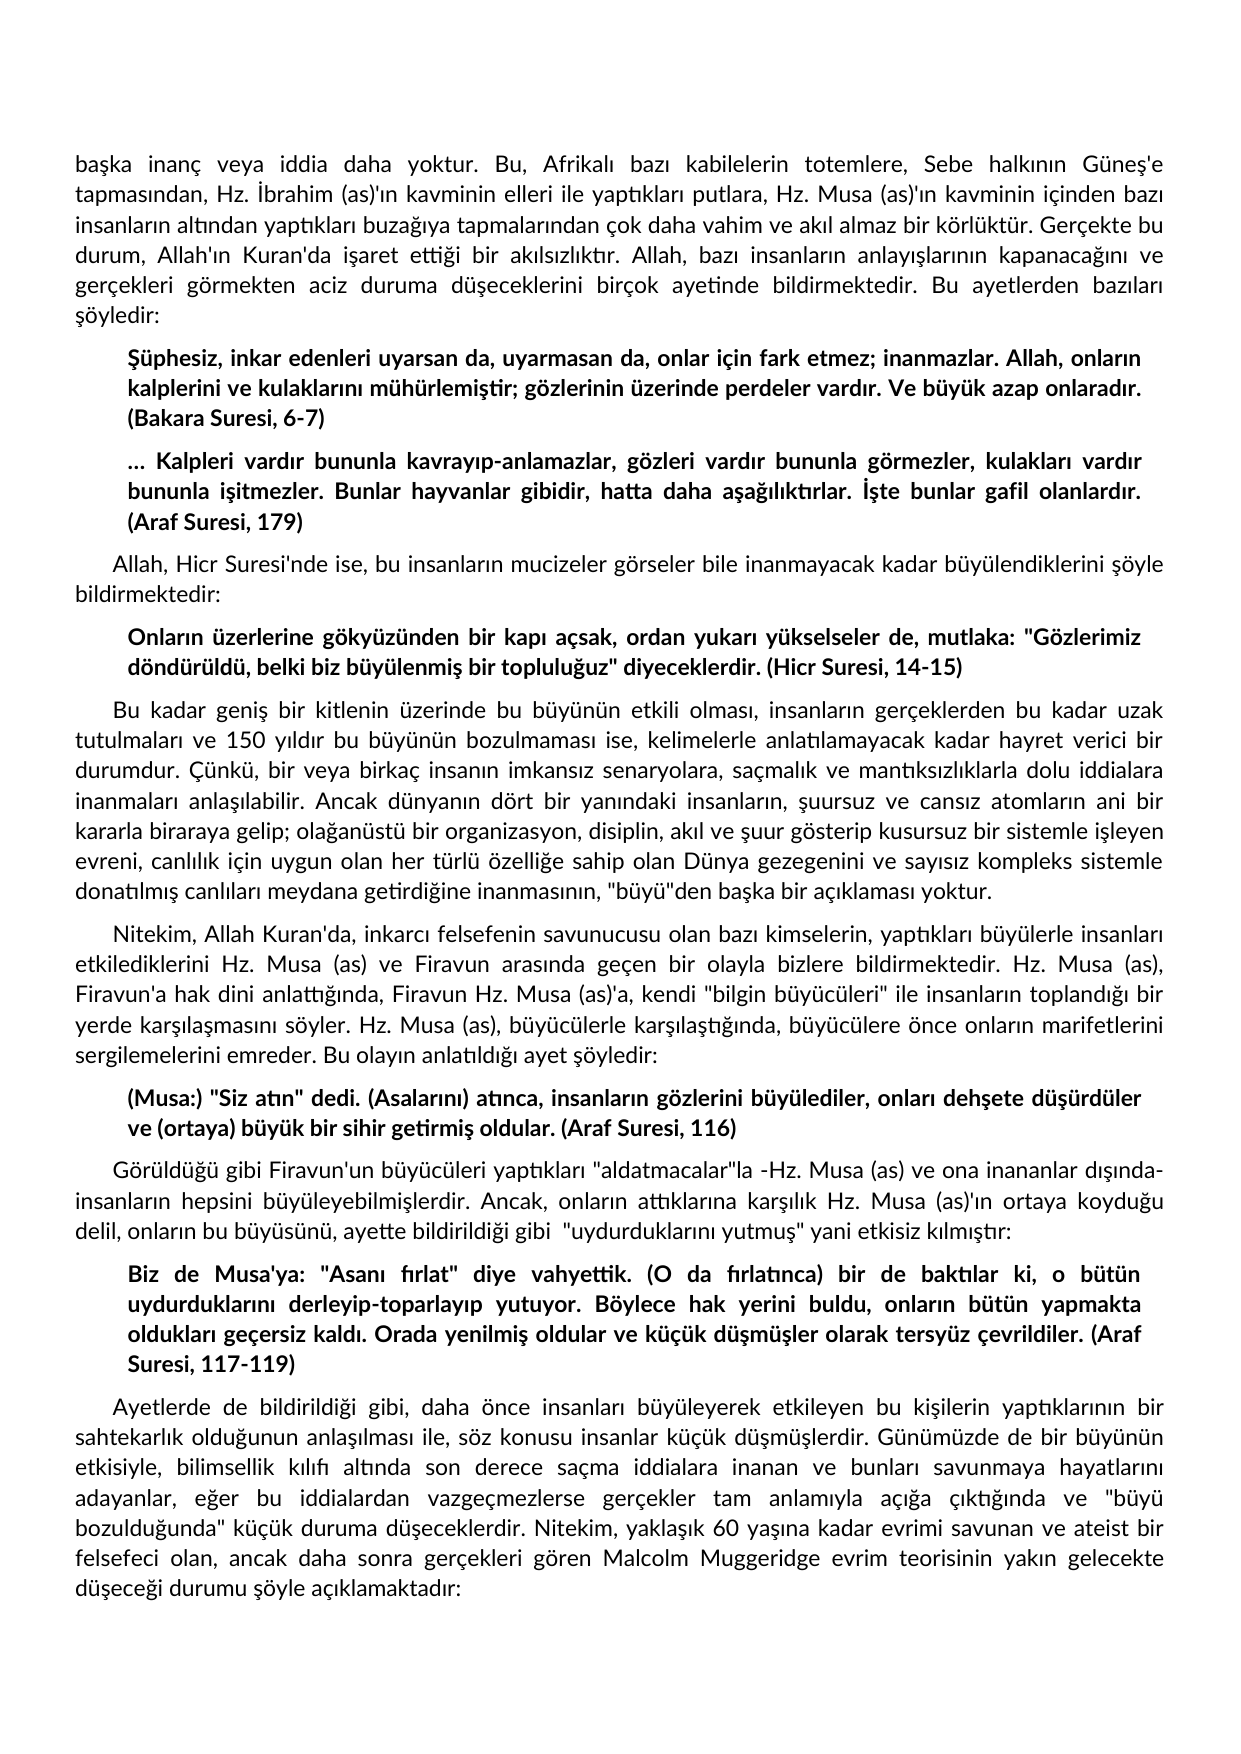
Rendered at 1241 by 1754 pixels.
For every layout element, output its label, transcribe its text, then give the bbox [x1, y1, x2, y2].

text Ayetlerde de bildirildiği gibi, daha önce insanları büyüleyerek etkileyen bu kişilerin yaptıklarının bir sahtekarlık olduğunun anlaşılması ile, söz konusu insanlar küçük düşmüşlerdir. Günümüzde de bir büyünün etkisiyle, bilimsellik kılıfı altında son derece saçma iddialara inanan ve bunları savunmaya hayatlarını adayanlar, eğer bu iddialardan vazgeçmezlerse gerçekler tam anlamıyla açığa çıktığında ve "büyü bozulduğunda" küçük duruma düşeceklerdir. Nitekim, yaklaşık 60 yaşına kadar evrimi savunan ve ateist bir felsefeci olan, ancak daha sonra gerçekleri gören Malcolm Muggeridge evrim teorisinin yakın gelecekte düşeceği durumu şöyle açıklamaktadır: [75, 1393, 1165, 1601]
text Nitekim, Allah Kuran'da, inkarcı felsefenin savunucusu olan bazı kimselerin, yaptıkları büyülerle insanları etkilediklerini Hz. Musa (as) ve Firavun arasında geçen bir olayla bizlere bildirmektedir. Hz. Musa (as), Firavun'a hak dini anlattığında, Firavun Hz. Musa (as)'a, kendi "bilgin büyücüleri" ile insanların toplandığı bir yerde karşılaşmasını söyler. Hz. Musa (as), büyücülerle karşılaştığında, büyücülere önce onların marifetlerini sergilemelerini emreder. Bu olayın anlatıldığı ayet şöyledir: [75, 920, 1165, 1068]
text başka inanç veya iddia daha yoktur. Bu, Afrikalı bazı kabilelerin totemlere, Sebe halkının Güneş'e tapmasından, Hz. İbrahim (as)'ın kavminin elleri ile yaptıkları putlara, Hz. Musa (as)'ın kavminin içinden bazı insanların altından yaptıkları buzağıya tapmalarından çok daha vahim ve akıl almaz bir körlüktür. Gerçekte bu durum, Allah'ın Kuran'da işaret ettiği bir akılsızlıktır. Allah, bazı insanların anlayışlarının kapanacağını ve gerçekleri görmekten aciz duruma düşeceklerini birçok ayetinde bildirmektedir. Bu ayetlerden bazıları şöyledir: [75, 150, 1165, 328]
text (Musa:) "Siz atın" dedi. (Asalarını) atınca, insanların gözlerini büyülediler, onları dehşete düşürdüler ve (ortaya) büyük bir sihir getirmiş oldular. (Araf Suresi, 116) [127, 1083, 1143, 1141]
text Görüldüğü gibi Firavun'un büyücüleri yaptıkları "aldatmacalar"la -Hz. Musa (as) ve ona inananlar dışında- insanların hepsini büyüleyebilmişlerdir. Ancak, onların attıklarına karşılık Hz. Musa (as)'ın ortaya koyduğu delil, onların bu büyüsünü, ayette bildirildiği gibi "uydurduklarını yutmuş" yani etkisiz kılmıştır: [75, 1156, 1165, 1244]
text Onların üzerlerine gökyüzünden bir kapı açsak, ordan yukarı yükselseler de, mutlaka: "Gözlerimiz döndürüldü, belki biz büyülenmiş bir topluluğuz" diyeceklerdir. (Hicr Suresi, 14-15) [127, 623, 1143, 681]
text Bu kadar geniş bir kitlenin üzerinde bu büyünün etkili olması, insanların gerçeklerden bu kadar uzak tutulmaları ve 150 yıldır bu büyünün bozulmaması ise, kelimelerle anlatılamayacak kadar hayret verici bir durumdur. Çünkü, bir veya birkaç insanın imkansız senaryolara, saçmalık ve mantıksızlıklarla dolu iddialara inanmaları anlaşılabilir. Ancak dünyanın dört bir yanındaki insanların, şuursuz ve cansız atomların ani bir kararla biraraya gelip; olağanüstü bir organizasyon, disiplin, akıl ve şuur gösterip kusursuz bir sistemle işleyen evreni, canlılık için uygun olan her türlü özelliğe sahip olan Dünya gezegenini ve sayısız kompleks sistemle donatılmış canlıları meydana getirdiğine inanmasının, "büyü"den başka bir açıklaması yoktur. [75, 696, 1165, 904]
text Şüphesiz, inkar edenleri uyarsan da, uyarmasan da, onlar için fark etmez; inanmazlar. Allah, onların kalplerini ve kulaklarını mühürlemiştir; gözlerinin üzerinde perdeler vardır. Ve büyük azap onlaradır. (Bakara Suresi, 6-7) [127, 344, 1143, 432]
text Biz de Musa'ya: "Asanı fırlat" diye vahyettik. (O da fırlatınca) bir de baktılar ki, o bütün uydurduklarını derleyip-toparlayıp yutuyor. Böylece hak yerini buldu, onların bütün yapmakta oldukları geçersiz kaldı. Orada yenilmiş oldular ve küçük düşmüşler olarak tersyüz çevrildiler. (Araf Suresi, 117-119) [127, 1259, 1143, 1377]
text … Kalpleri vardır bununla kavrayıp-anlamazlar, gözleri vardır bununla görmezler, kulakları vardır bununla işitmezler. Bunlar hayvanlar gibidir, hatta daha aşağılıktırlar. İşte bunlar gafil olanlardır. (Araf Suresi, 179) [127, 447, 1143, 535]
text Allah, Hicr Suresi'nde ise, bu insanların mucizeler görseler bile inanmayacak kadar büyülendiklerini şöyle bildirmektedir: [75, 550, 1165, 608]
